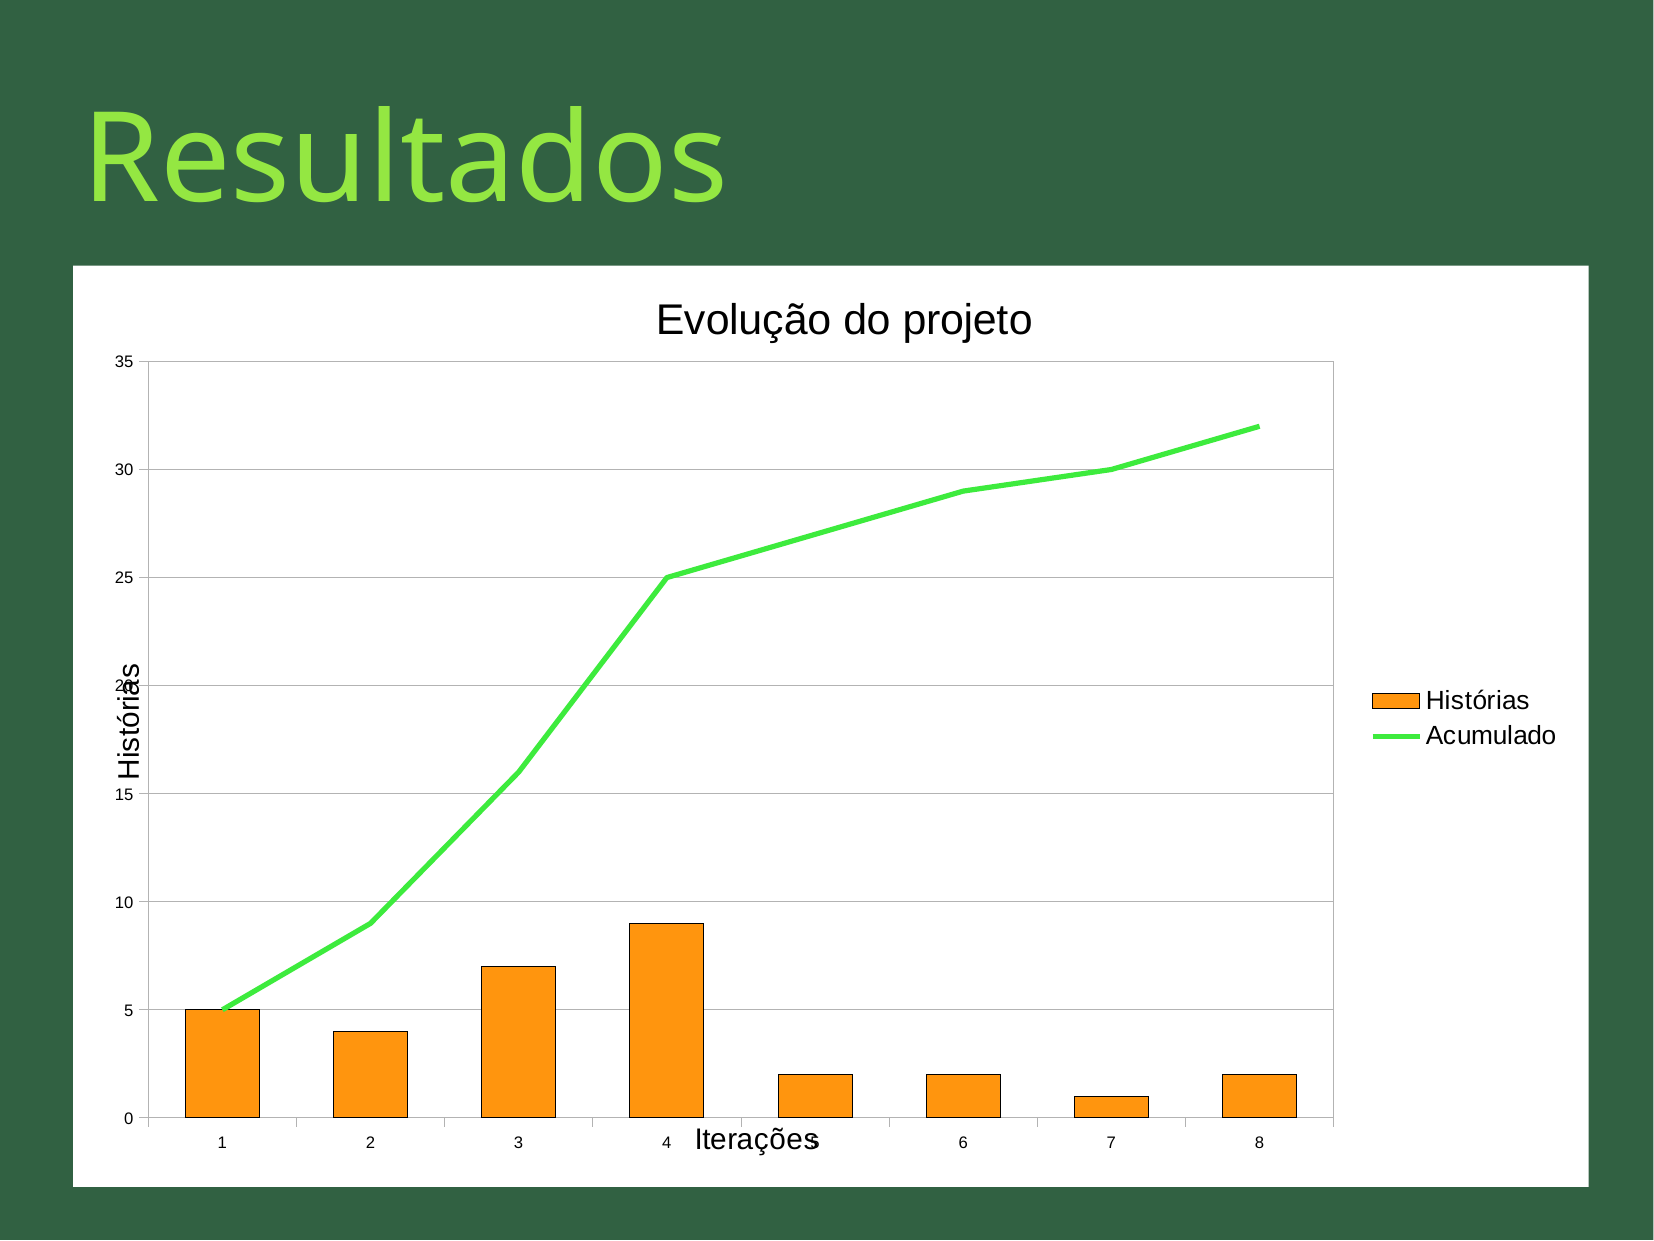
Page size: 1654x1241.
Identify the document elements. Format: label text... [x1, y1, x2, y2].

chart [73, 265, 1589, 1187]
title Resultados [82, 49, 1571, 257]
